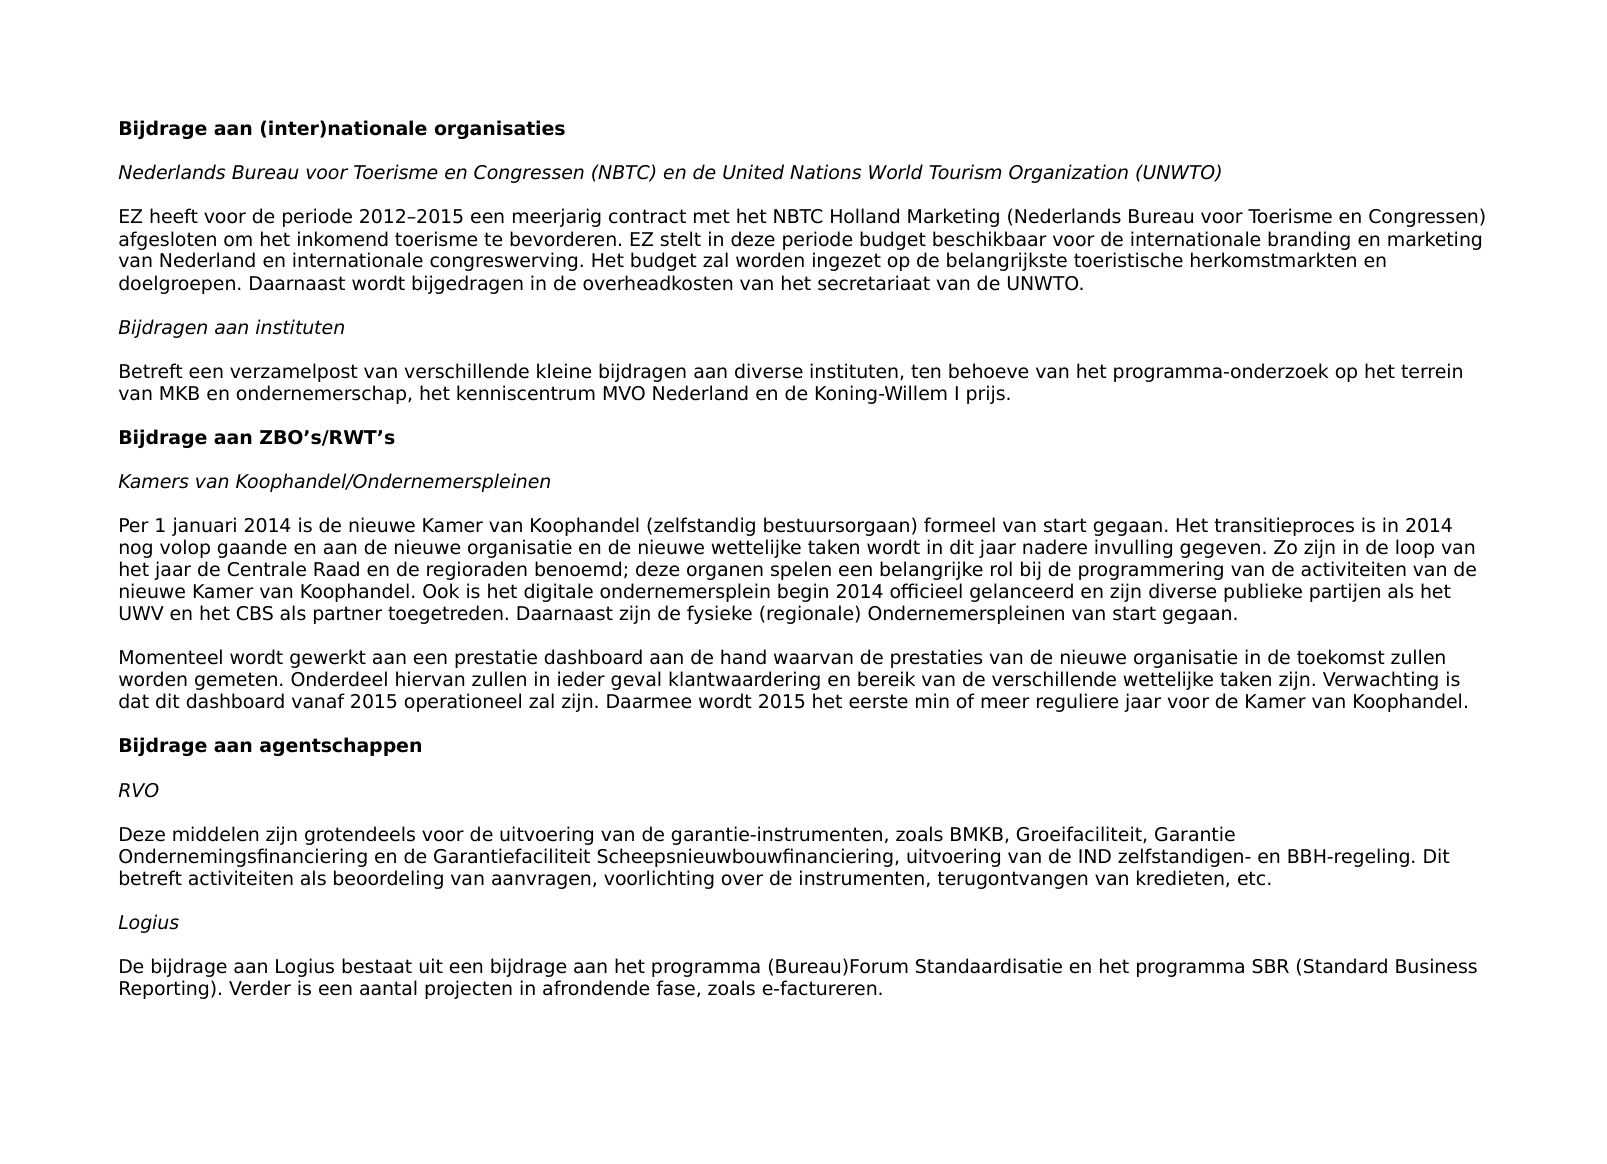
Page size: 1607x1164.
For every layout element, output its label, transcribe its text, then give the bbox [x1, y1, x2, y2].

subtitle RVO [118, 779, 1488, 802]
text De bijdrage aan Logius bestaat uit een bijdrage aan het programma (Bureau)Forum Standaardisatie en het programma SBR (Standard Business Reporting). Verder is een aantal projecten in afrondende fase, zoals e-factureren. [118, 956, 1488, 1000]
subtitle Nederlands Bureau voor Toerisme en Congressen (NBTC) en de United Nations World Tourism Organization (UNWTO) [118, 162, 1488, 184]
text Per 1 januari 2014 is de nieuwe Kamer van Koophandel (zelfstandig bestuursorgaan) formeel van start gegaan. Het transitieproces is in 2014 nog volop gaande en aan de nieuwe organisatie en de nieuwe wettelijke taken wordt in dit jaar nadere invulling gegeven. Zo zijn in de loop van het jaar de Centrale Raad en de regioraden benoemd; deze organen spelen een belangrijke rol bij de programmering van de activiteiten van de nieuwe Kamer van Koophandel. Ook is het digitale ondernemersplein begin 2014 officieel gelanceerd en zijn diverse publieke partijen als het UWV en het CBS als partner toegetreden. Daarnaast zijn de fysieke (regionale) Ondernemerspleinen van start gegaan. [118, 515, 1488, 625]
subtitle Logius [118, 912, 1488, 934]
text Deze middelen zijn grotendeels voor de uitvoering van de garantie-instrumenten, zoals BMKB, Groeifaciliteit, Garantie Ondernemingsfinanciering en de Garantiefaciliteit Scheepsnieuwbouwfinanciering, uitvoering van de IND zelfstandigen- en BBH-regeling. Dit betreft activiteiten als beoordeling van aanvragen, voorlichting over de instrumenten, terugontvangen van kredieten, etc. [118, 824, 1488, 890]
subtitle Bijdragen aan instituten [118, 317, 1488, 338]
subtitle Bijdrage aan ZBO’s/RWT’s [118, 427, 1488, 449]
text EZ heeft voor de periode 2012–2015 een meerjarig contract met het NBTC Holland Marketing (Nederlands Bureau voor Toerisme en Congressen) afgesloten om het inkomend toerisme te bevorderen. EZ stelt in deze periode budget beschikbaar voor de internationale branding en marketing van Nederland en internationale congreswerving. Het budget zal worden ingezet op de belangrijkste toeristische herkomstmarkten en doelgroepen. Daarnaast wordt bijgedragen in de overheadkosten van het secretariaat van de UNWTO. [118, 206, 1488, 294]
subtitle Bijdrage aan (inter)nationale organisaties [118, 118, 1488, 140]
subtitle Kamers van Koophandel/Ondernemerspleinen [118, 471, 1488, 493]
subtitle Bijdrage aan agentschappen [118, 735, 1488, 757]
text Momenteel wordt gewerkt aan een prestatie dashboard aan de hand waarvan de prestaties van de nieuwe organisatie in de toekomst zullen worden gemeten. Onderdeel hiervan zullen in ieder geval klantwaardering en bereik van de verschillende wettelijke taken zijn. Verwachting is dat dit dashboard vanaf 2015 operationeel zal zijn. Daarmee wordt 2015 het eerste min of meer reguliere jaar voor de Kamer van Koophandel. [118, 647, 1488, 713]
text Betreft een verzamelpost van verschillende kleine bijdragen aan diverse instituten, ten behoeve van het programma-onderzoek op het terrein van MKB en ondernemerschap, het kenniscentrum MVO Nederland en de Koning-Willem I prijs. [118, 361, 1488, 405]
